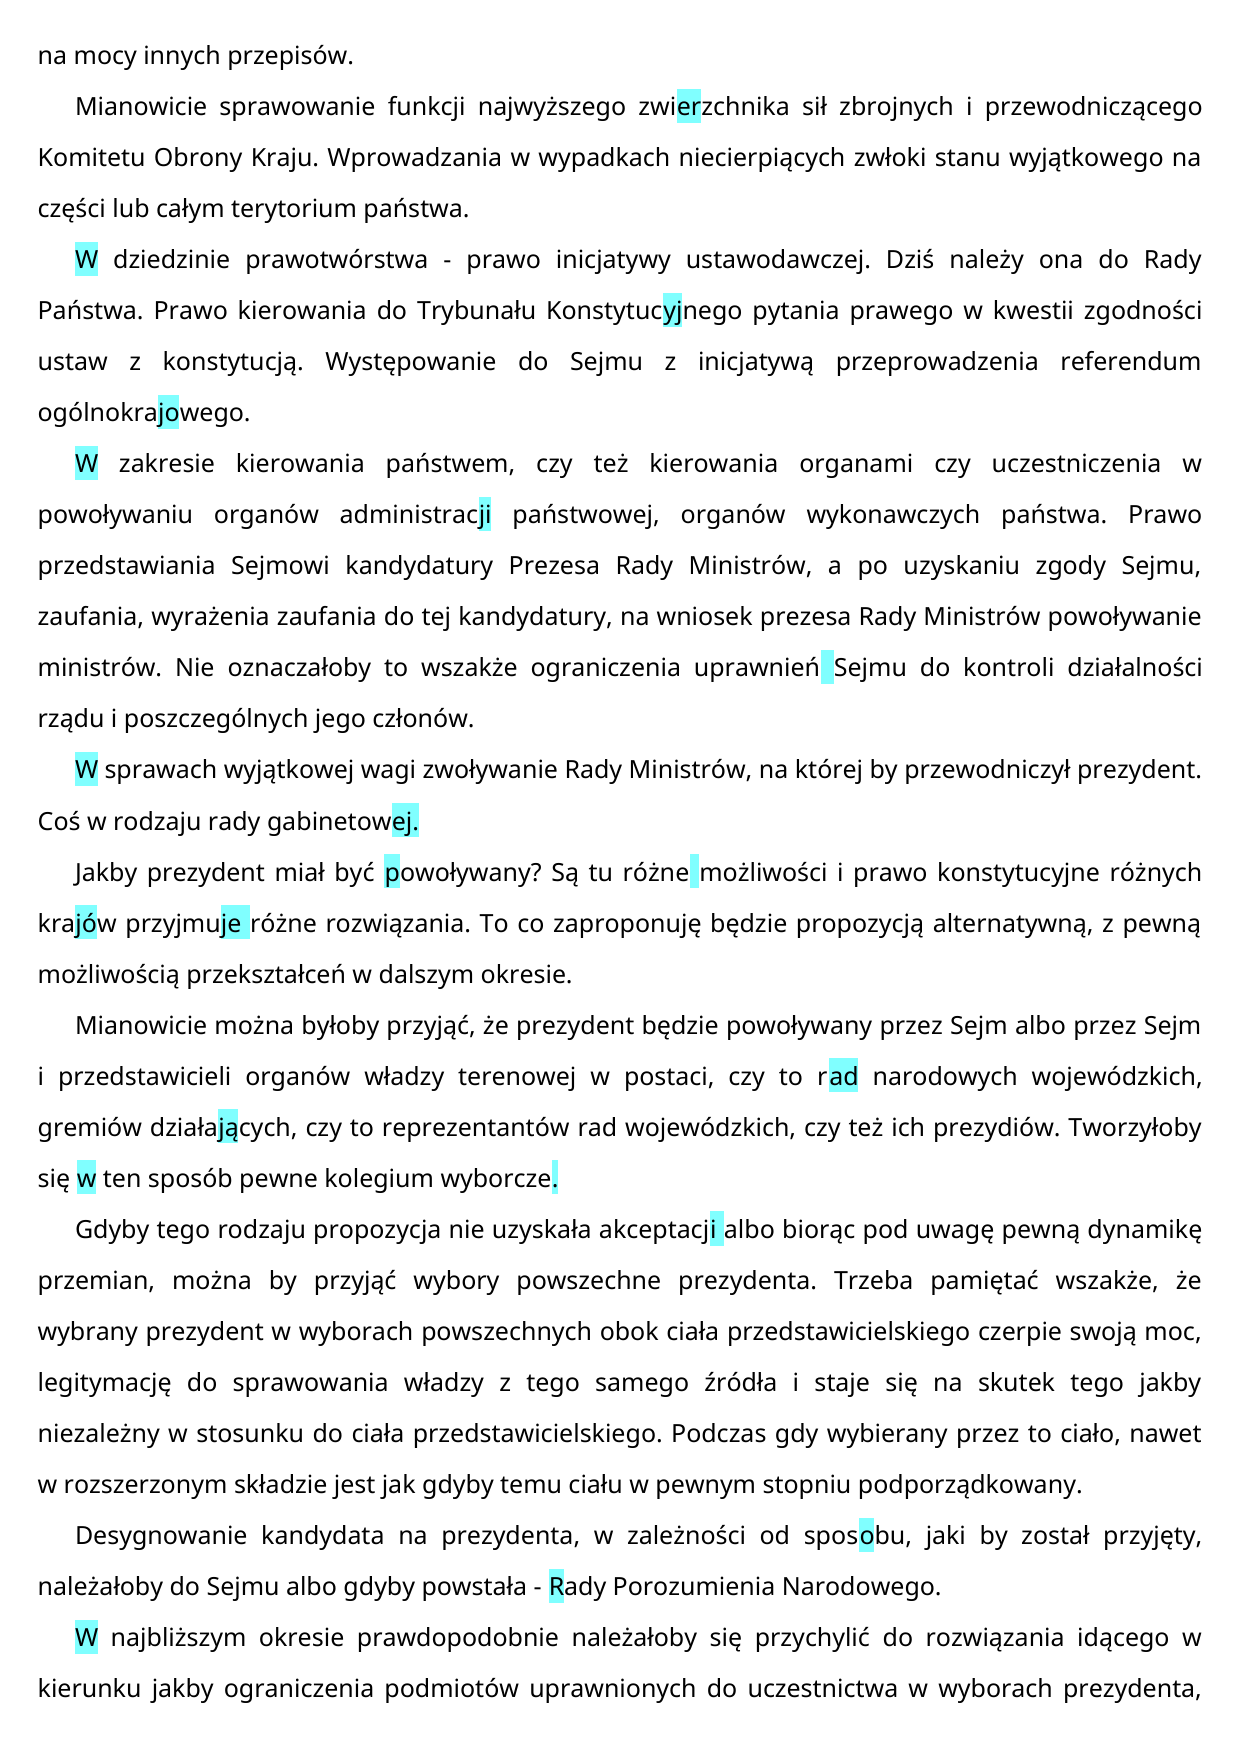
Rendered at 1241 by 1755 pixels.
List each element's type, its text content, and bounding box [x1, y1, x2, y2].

text Jakby prezydent miał być powoływany? Są tu różne możliwości i prawo konstytucyjne różnych krajów przyjmuje różne rozwiązania. To co zaproponuję będzie propozycją alternatywną, z pewną możliwością przekształceń w dalszym okresie. [37, 854, 1203, 990]
text W zakresie kierowania państwem, czy też kierowania organami czy uczestniczenia w powoływaniu organów administracji państwowej, organów wykonawczych państwa. Prawo przedstawiania Sejmowi kandydatury Prezesa Rady Ministrów, a po uzyskaniu zgody Sejmu, zaufania, wyrażenia zaufania do tej kandydatury, na wniosek prezesa Rady Ministrów powoływanie ministrów. Nie oznaczałoby to wszakże ograniczenia uprawnień Sejmu do kontroli działalności rządu i poszczególnych jego członów. [37, 446, 1203, 735]
text W sprawach wyjątkowej wagi zwoływanie Rady Ministrów, na której by przewodniczył prezydent. Coś w rodzaju rady gabinetowej. [37, 752, 1203, 837]
text Gdyby tego rodzaju propozycja nie uzyskała akceptacji albo biorąc pod uwagę pewną dynamikę przemian, można by przyjąć wybory powszechne prezydenta. Trzeba pamiętać wszakże, że wybrany prezydent w wyborach powszechnych obok ciała przedstawicielskiego czerpie swoją moc, legitymację do sprawowania władzy z tego samego źródła i staje się na skutek tego jakby niezależny w stosunku do ciała przedstawicielskiego. Podczas gdy wybierany przez to ciało, nawet w rozszerzonym składzie jest jak gdyby temu ciału w pewnym stopniu podporządkowany. [37, 1211, 1203, 1501]
text Desygnowanie kandydata na prezydenta, w zależności od sposobu, jaki by został przyjęty, należałoby do Sejmu albo gdyby powstała - Rady Porozumienia Narodowego. [37, 1518, 1203, 1603]
text Mianowicie można byłoby przyjąć, że prezydent będzie powoływany przez Sejm albo przez Sejm i przedstawicieli organów władzy terenowej w postaci, czy to rad narodowych wojewódzkich, gremiów działających, czy to reprezentantów rad wojewódzkich, czy też ich prezydiów. Tworzyłoby się w ten sposób pewne kolegium wyborcze. [37, 1007, 1203, 1194]
text Mianowicie sprawowanie funkcji najwyższego zwierzchnika sił zbrojnych i przewodniczącego Komitetu Obrony Kraju. Wprowadzania w wypadkach niecierpiących zwłoki stanu wyjątkowego na części lub całym terytorium państwa. [37, 88, 1203, 225]
text W dziedzinie prawotwórstwa - prawo inicjatywy ustawodawczej. Dziś należy ona do Rady Państwa. Prawo kierowania do Trybunału Konstytucyjnego pytania prawego w kwestii zgodności ustaw z konstytucją. Występowanie do Sejmu z inicjatywą przeprowadzenia referendum ogólnokrajowego. [37, 242, 1203, 429]
text W najbliższym okresie prawdopodobnie należałoby się przychylić do rozwiązania idącego w kierunku jakby ograniczenia podmiotów uprawnionych do uczestnictwa w wyborach prezydenta, [37, 1620, 1203, 1705]
text na mocy innych przepisów. [37, 37, 1203, 72]
